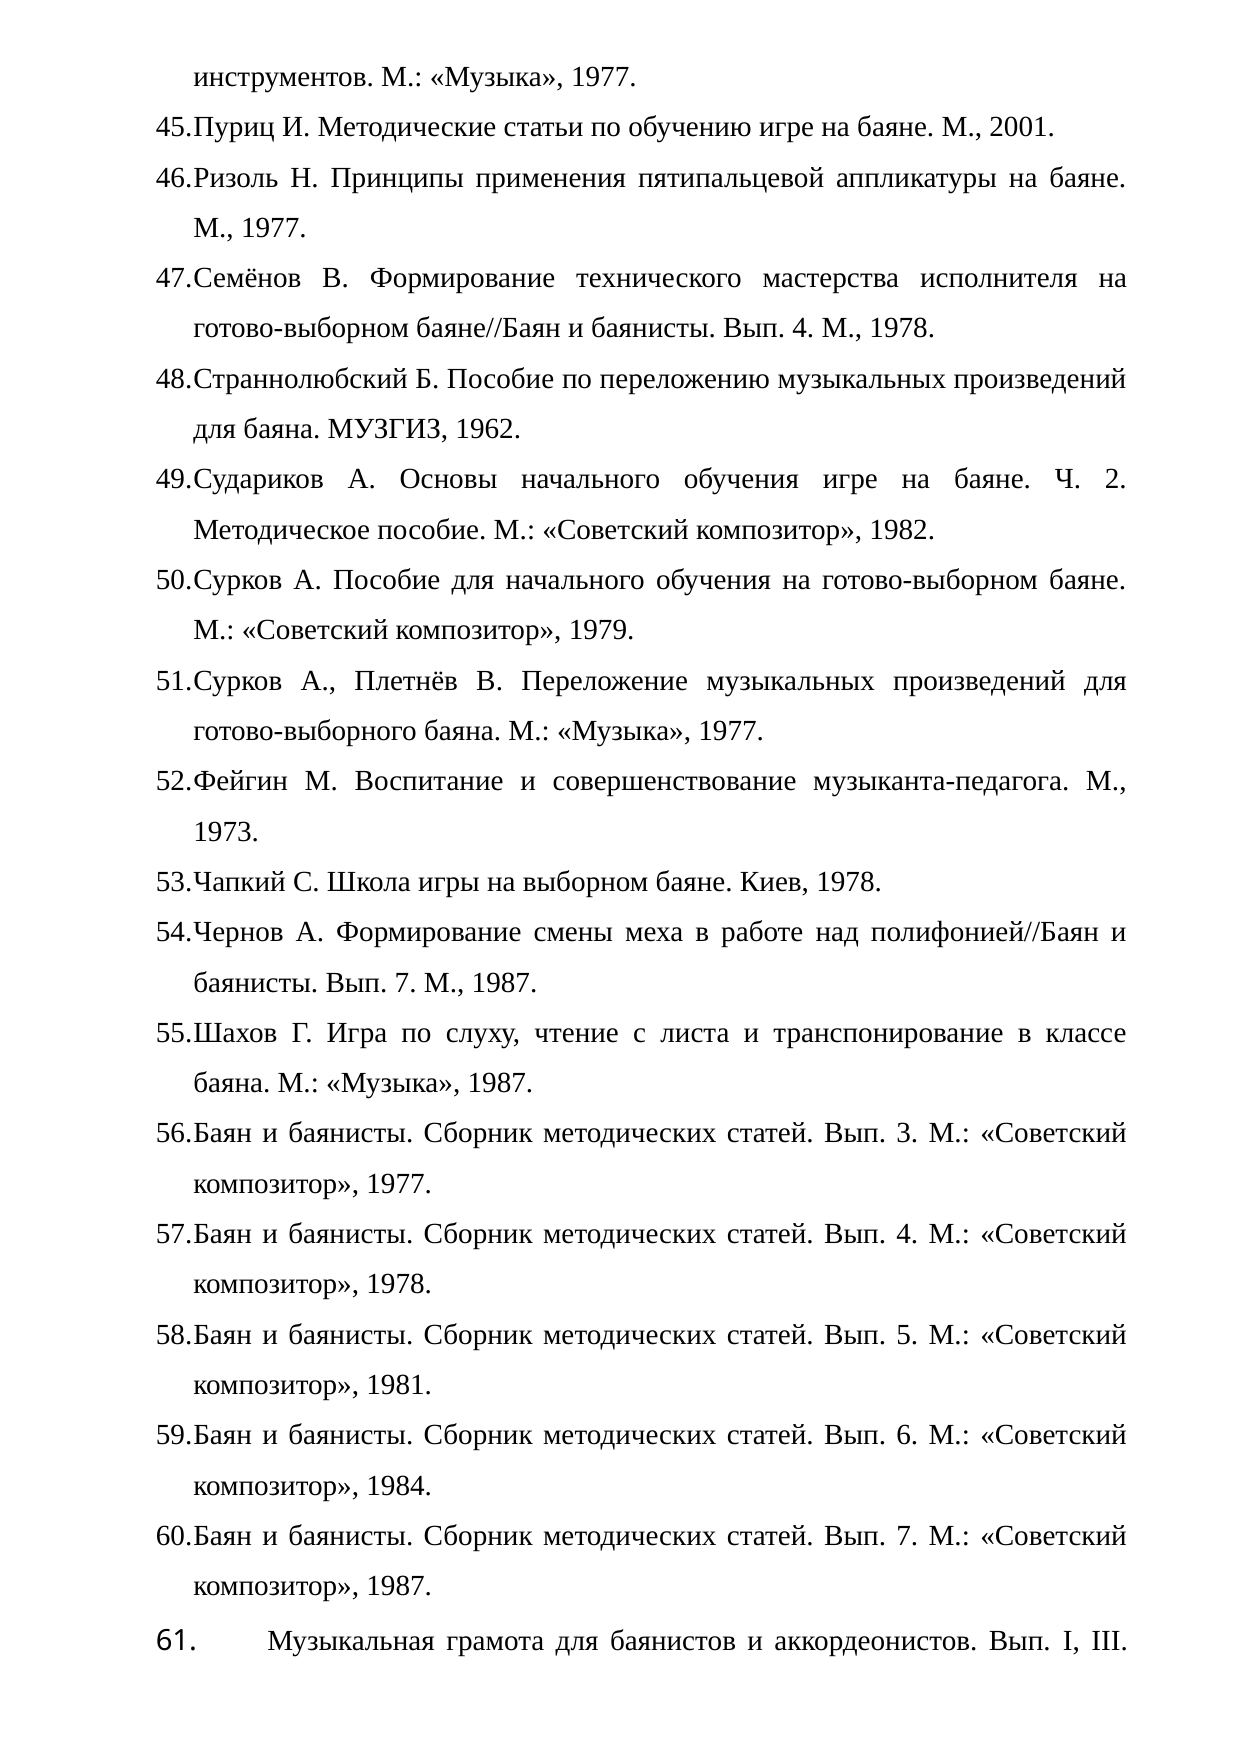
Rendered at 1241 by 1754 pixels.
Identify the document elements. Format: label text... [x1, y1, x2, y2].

list Музыкальная грамота для баянистов и аккордеонистов. Вып. I, III. [156, 1619, 1128, 1658]
list инструментов. М.: «Музыка», 1977. [156, 59, 1128, 93]
list Баян и баянисты. Сборник методических статей. Вып. 3. М.: «Советский композитор», 1977. [156, 1116, 1128, 1199]
list Баян и баянисты. Сборник методических статей. Вып. 5. М.: «Советский композитор», 1981. [156, 1317, 1128, 1401]
list Сурков А. Пособие для начального обучения на готово-выборном баяне. М.: «Советский композитор», 1979. [156, 562, 1128, 646]
list Страннолюбский Б. Пособие по переложению музыкальных произведений для баяна. МУЗГИЗ, 1962. [156, 361, 1128, 445]
list Пуриц И. Методические статьи по обучению игре на баяне. М., 2001. [156, 109, 1128, 143]
list Чапкий С. Школа игры на выборном баяне. Киев, 1978. [156, 864, 1128, 898]
list Баян и баянисты. Сборник методических статей. Вып. 6. М.: «Советский композитор», 1984. [156, 1417, 1128, 1501]
list Шахов Г. Игра по слуху, чтение с листа и транспонирование в классе баяна. М.: «Музыка», 1987. [156, 1015, 1128, 1099]
list Фейгин М. Воспитание и совершенствование музыканта-педагога. М., 1973. [156, 763, 1128, 847]
list Баян и баянисты. Сборник методических статей. Вып. 4. М.: «Советский композитор», 1978. [156, 1216, 1128, 1300]
list Сурков А., Плетнёв В. Переложение музыкальных произведений для готово-выборного баяна. М.: «Музыка», 1977. [156, 663, 1128, 747]
list Чернов А. Формирование смены меха в работе над полифонией//Баян и баянисты. Вып. 7. М., 1987. [156, 914, 1128, 998]
list Ризоль Н. Принципы применения пятипальцевой аппликатуры на баяне. М., 1977. [156, 160, 1128, 243]
list Баян и баянисты. Сборник методических статей. Вып. 7. М.: «Советский композитор», 1987. [156, 1518, 1128, 1602]
list Судариков А. Основы начального обучения игре на баяне. Ч. 2. Методическое пособие. М.: «Советский композитор», 1982. [156, 462, 1128, 545]
list Семёнов В. Формирование технического мастерства исполнителя на готово-выборном баяне//Баян и баянисты. Вып. 4. М., 1978. [156, 260, 1128, 344]
